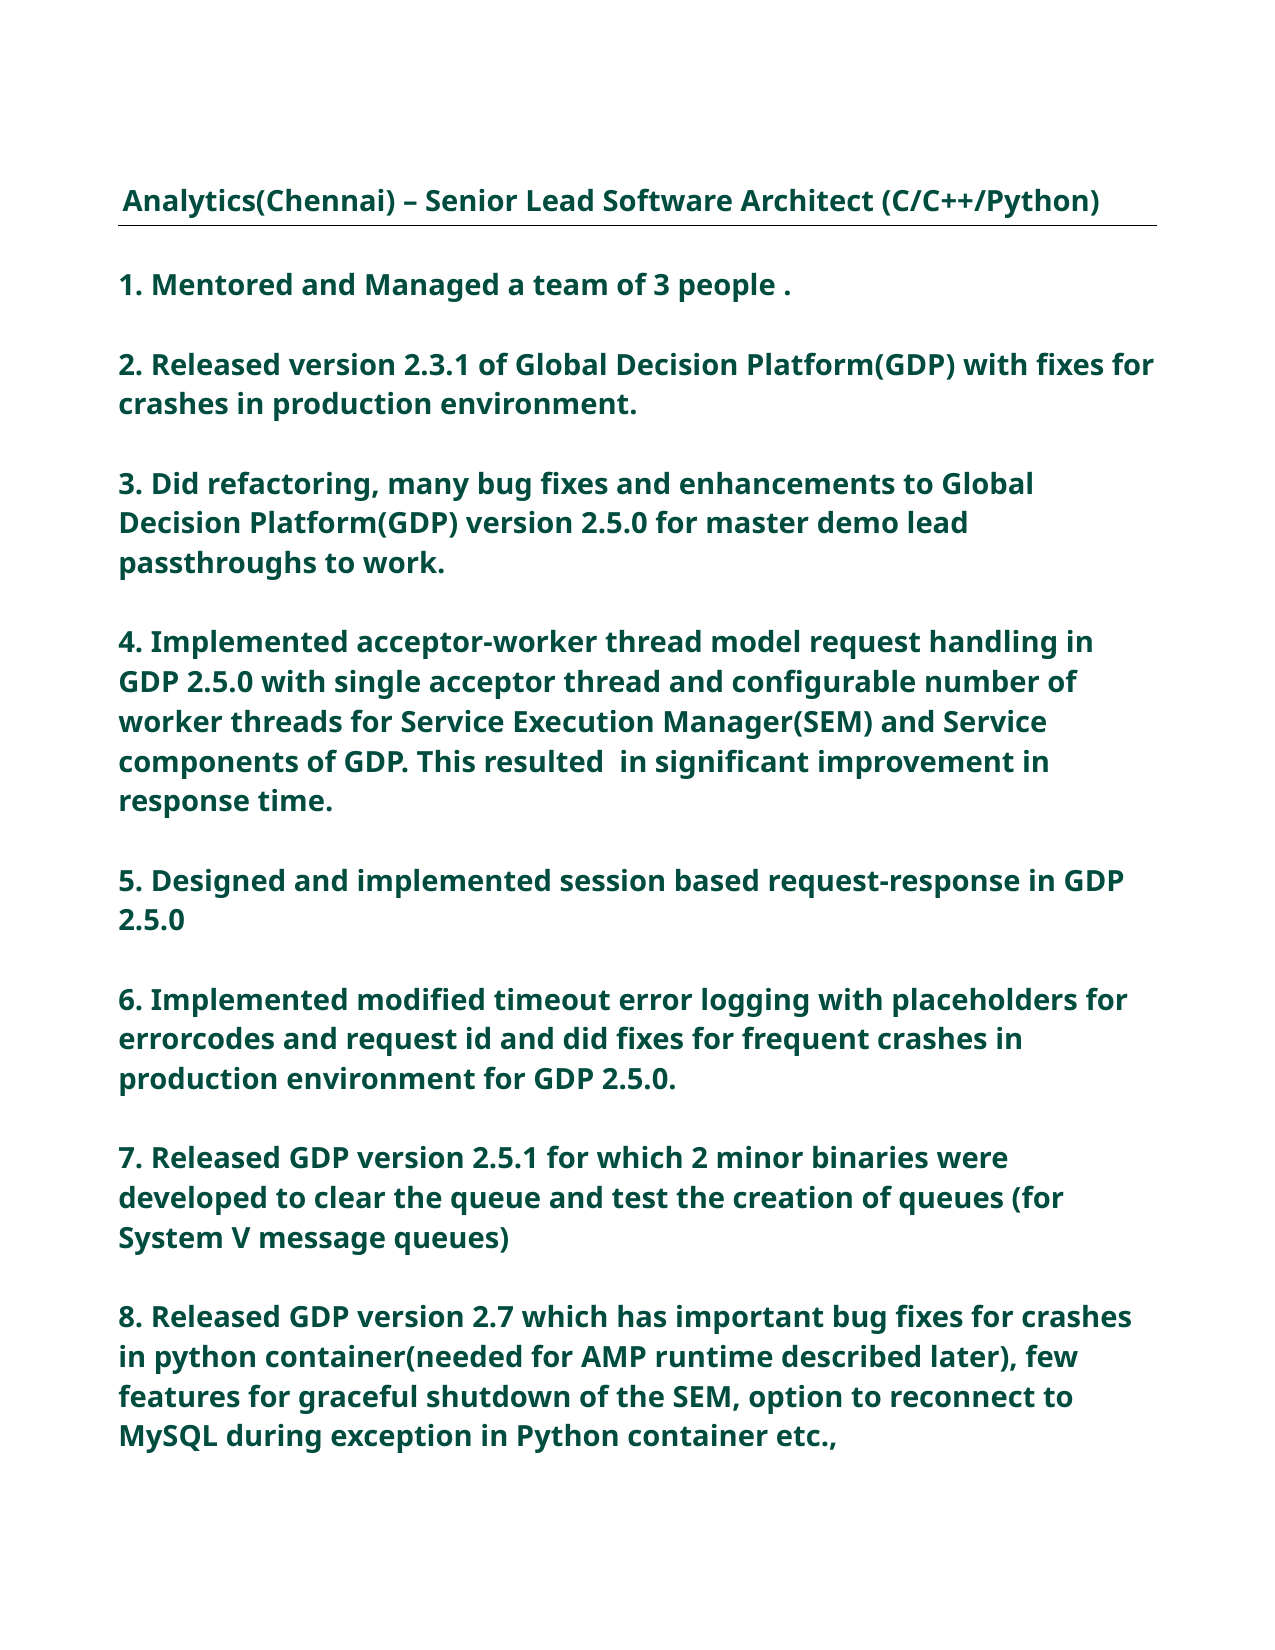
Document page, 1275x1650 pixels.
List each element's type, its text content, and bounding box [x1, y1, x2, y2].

text 4. Implemented acceptor-worker thread model request handling in GDP 2.5.0 with single acceptor thread and configurable number of worker threads for Service Execution Manager(SEM) and Service components of GDP. This resulted in significant improvement in response time. [118, 622, 1157, 820]
text Analytics(Chennai) – Senior Lead Software Architect (C/C++/Python) [118, 176, 1157, 225]
text 6. Implemented modified timeout error logging with placeholders for errorcodes and request id and did fixes for frequent crashes in production environment for GDP 2.5.0. [118, 979, 1157, 1098]
text 3. Did refactoring, many bug fixes and enhancements to Global Decision Platform(GDP) version 2.5.0 for master demo lead passthroughs to work. [118, 463, 1157, 582]
text 2. Released version 2.3.1 of Global Decision Platform(GDP) with fixes for crashes in production environment. [118, 344, 1157, 423]
text 1. Mentored and Managed a team of 3 people . [118, 264, 1157, 304]
text 8. Released GDP version 2.7 which has important bug fixes for crashes in python container(needed for AMP runtime described later), few features for graceful shutdown of the SEM, option to reconnect to MySQL during exception in Python container etc., [118, 1296, 1157, 1455]
text 7. Released GDP version 2.5.1 for which 2 minor binaries were developed to clear the queue and test the creation of queues (for System V message queues) [118, 1138, 1157, 1257]
text 5. Designed and implemented session based request-response in GDP 2.5.0 [118, 860, 1157, 939]
